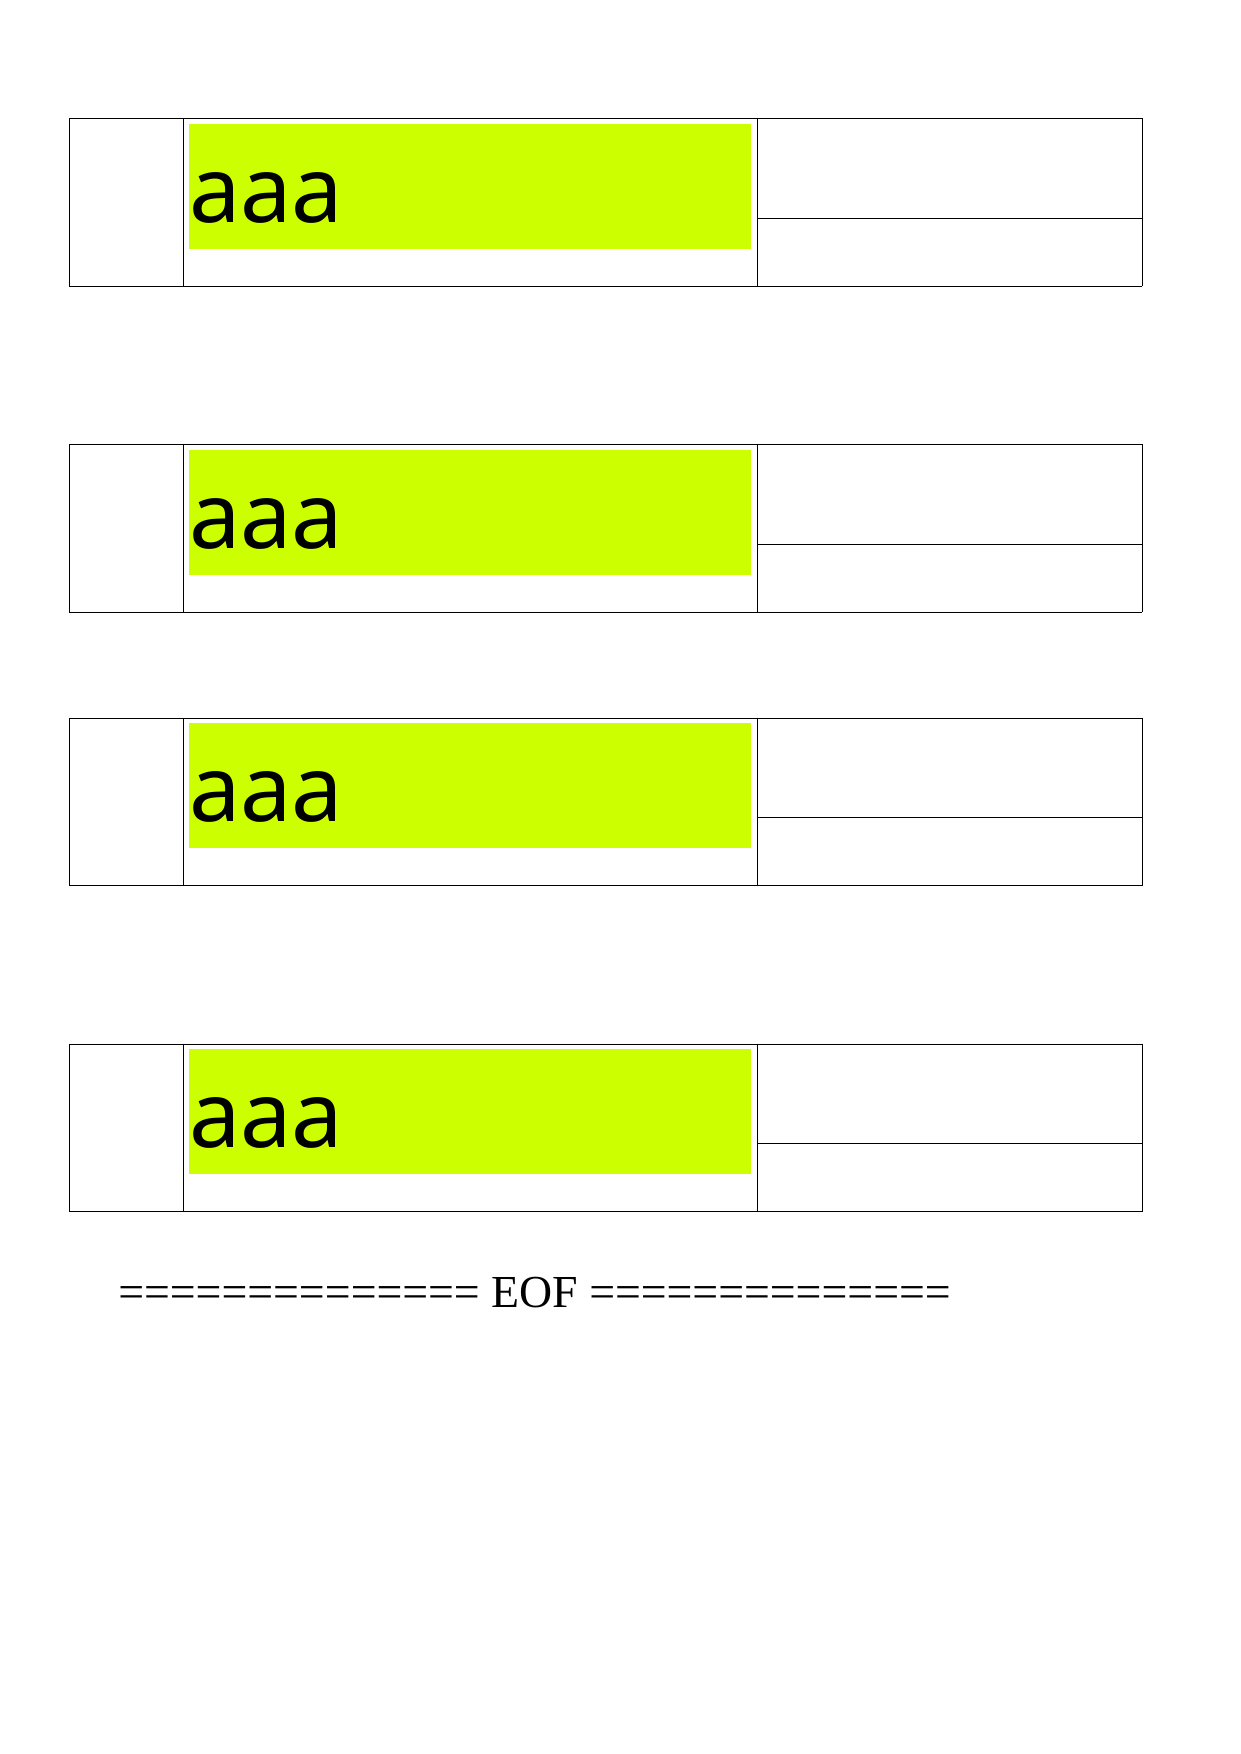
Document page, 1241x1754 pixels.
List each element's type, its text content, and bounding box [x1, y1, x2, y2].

table_header [758, 719, 1142, 817]
table_cell [758, 219, 1142, 286]
table_header [70, 1045, 183, 1211]
table_header [70, 445, 183, 612]
table_header [758, 445, 1142, 544]
table_header [758, 1045, 1142, 1143]
table_header aaa [184, 1045, 757, 1211]
table_header aaa [184, 445, 757, 612]
table_header [758, 119, 1142, 218]
table_header aaa [184, 119, 757, 286]
table_header [70, 119, 183, 286]
table_header aaa [184, 719, 757, 885]
table_cell [758, 818, 1142, 885]
text ============== EOF ============== [118, 1264, 1122, 1317]
table_cell [758, 1144, 1142, 1211]
table_cell [758, 545, 1142, 612]
table_header [70, 719, 183, 885]
